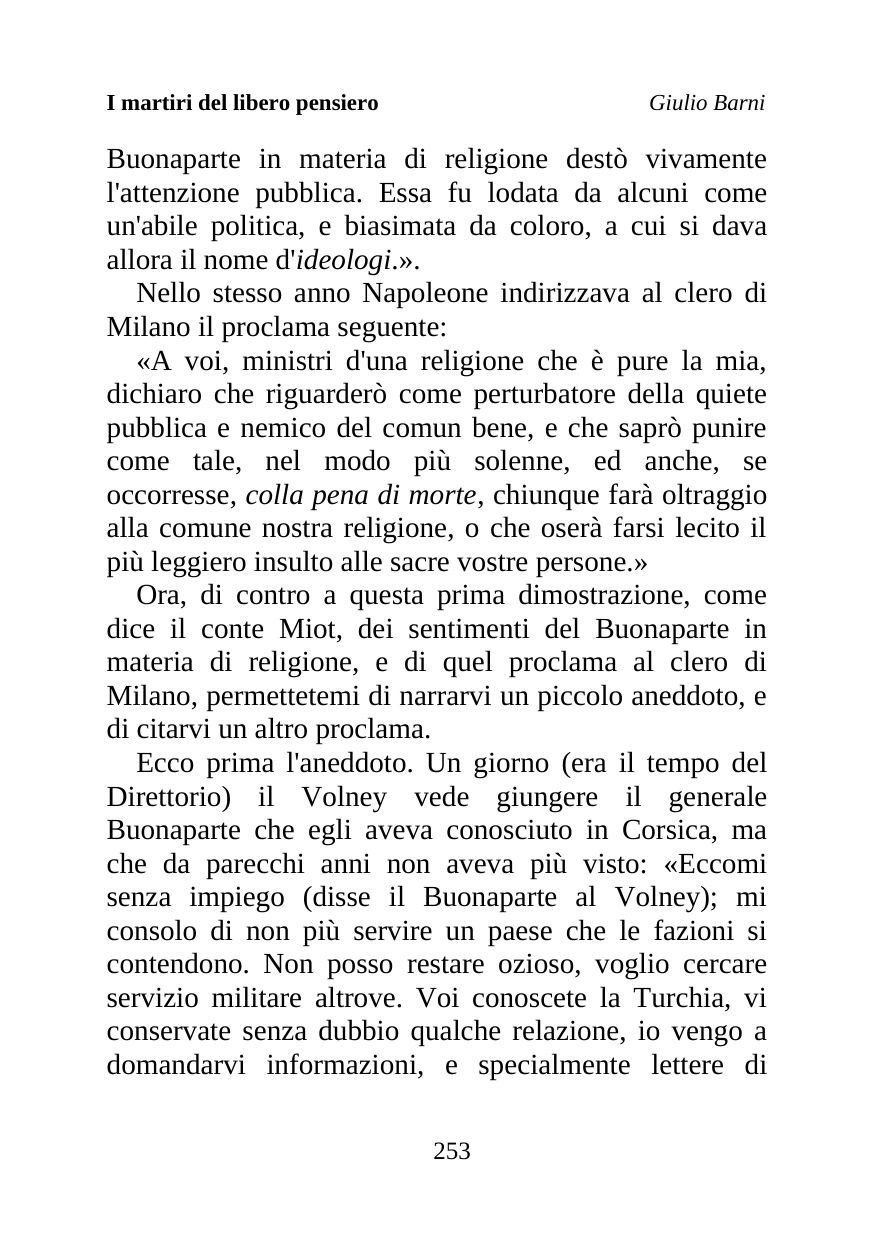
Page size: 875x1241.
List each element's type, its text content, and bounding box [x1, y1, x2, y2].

text «A voi, ministri d'una religione che è pure la mia, dichiaro che riguarderò come perturbatore della quiete pubblica e nemico del comun bene, e che saprò punire come tale, nel modo più solenne, ed anche, se occorresse, colla pena di morte, chiunque farà oltraggio alla comune nostra religione, o che oserà farsi lecito il più leggiero insulto alle sacre vostre persone.» [106, 343, 768, 577]
text Nello stesso anno Napoleone indirizzava al clero di Milano il proclama seguente: [106, 276, 768, 343]
text Buonaparte in materia di religione destò vivamente l'attenzione pubblica. Essa fu lodata da alcuni come un'abile politica, e biasimata da coloro, a cui si dava allora il nome d'ideologi.». [106, 141, 768, 276]
text Ora, di contro a questa prima dimostrazione, come dice il conte Miot, dei sentimenti del Buonaparte in materia di religione, e di quel proclama al clero di Milano, permettetemi di narrarvi un piccolo aneddoto, e di citarvi un altro proclama. [106, 577, 768, 745]
text Ecco prima l'aneddoto. Un giorno (era il tempo del Direttorio) il Volney vede giungere il generale Buonaparte che egli aveva conosciuto in Corsica, ma che da parecchi anni non aveva più visto: «Eccomi senza impiego (disse il Buonaparte al Volney); mi consolo di non più servire un paese che le fazioni si contendono. Non posso restare ozioso, voglio cercare servizio militare altrove. Voi conoscete la Turchia, vi conservate senza dubbio qualche relazione, io vengo a domandarvi informazioni, e specialmente lettere di [106, 745, 768, 1081]
